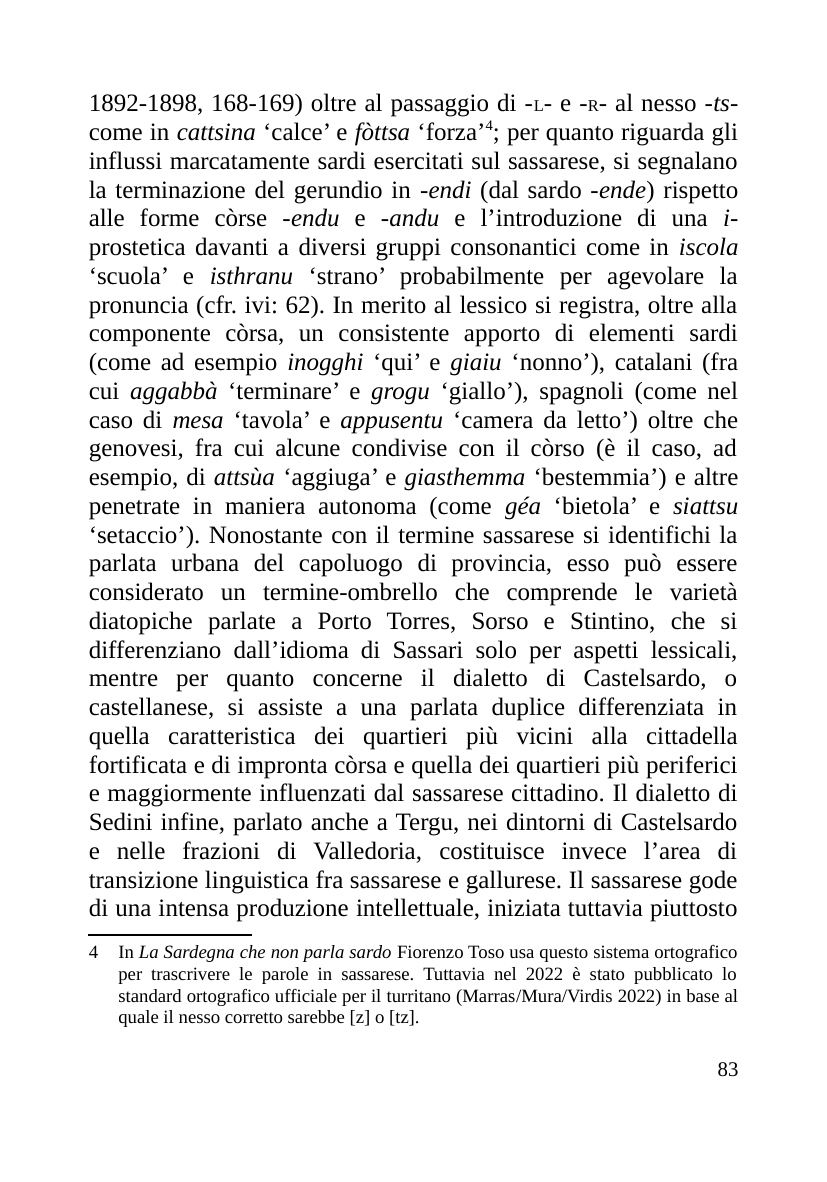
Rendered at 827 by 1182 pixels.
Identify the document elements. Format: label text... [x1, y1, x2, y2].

text In La Sardegna che non parla sardo Fiorenzo Toso usa questo sistema ortografico per trascrivere le parole in sassarese. Tuttavia nel 2022 è stato pubblicato lo standard ortografico ufficiale per il turritano (Marras/Mura/Virdis 2022) in base al quale il nesso corretto sarebbe [z] o [tz]. [88, 941, 738, 1028]
text 1892-1898, 168-169) oltre al passaggio di -l- e -r- al nesso -ts- come in cattsina ‘calce’ e fòttsa ‘forza’; per quanto riguarda gli influssi marcatamente sardi esercitati sul sassarese, si segnalano la terminazione del gerundio in -endi (dal sardo -ende) rispetto alle forme còrse -endu e -andu e l’introduzione di una i- prostetica davanti a diversi gruppi consonantici come in iscola ‘scuola’ e isthranu ‘strano’ probabilmente per agevolare la pronuncia (cfr. ivi: 62). In merito al lessico si registra, oltre alla componente còrsa, un consistente apporto di elementi sardi (come ad esempio inogghi ‘qui’ e giaiu ‘nonno’), catalani (fra cui aggabbà ‘terminare’ e grogu ‘giallo’), spagnoli (come nel caso di mesa ‘tavola’ e appusentu ‘camera da letto’) oltre che genovesi, fra cui alcune condivise con il còrso (è il caso, ad esempio, di attsùa ‘aggiuga’ e giasthemma ‘bestemmia’) e altre penetrate in maniera autonoma (come géa ‘bietola’ e siattsu ‘setaccio’). Nonostante con il termine sassarese si identifichi la parlata urbana del capoluogo di provincia, esso può essere considerato un termine-ombrello che comprende le varietà diatopiche parlate a Porto Torres, Sorso e Stintino, che si differenziano dall’idioma di Sassari solo per aspetti lessicali, mentre per quanto concerne il dialetto di Castelsardo, o castellanese, si assiste a una parlata duplice differenziata in quella caratteristica dei quartieri più vicini alla cittadella fortificata e di impronta còrsa e quella dei quartieri più periferici e maggiormente influenzati dal sassarese cittadino. Il dialetto di Sedini infine, parlato anche a Tergu, nei dintorni di Castelsardo e nelle frazioni di Valledoria, costituisce invece l’area di transizione linguistica fra sassarese e gallurese. Il sassarese gode di una intensa produzione intellettuale, iniziata tuttavia piuttosto [88, 88, 738, 922]
